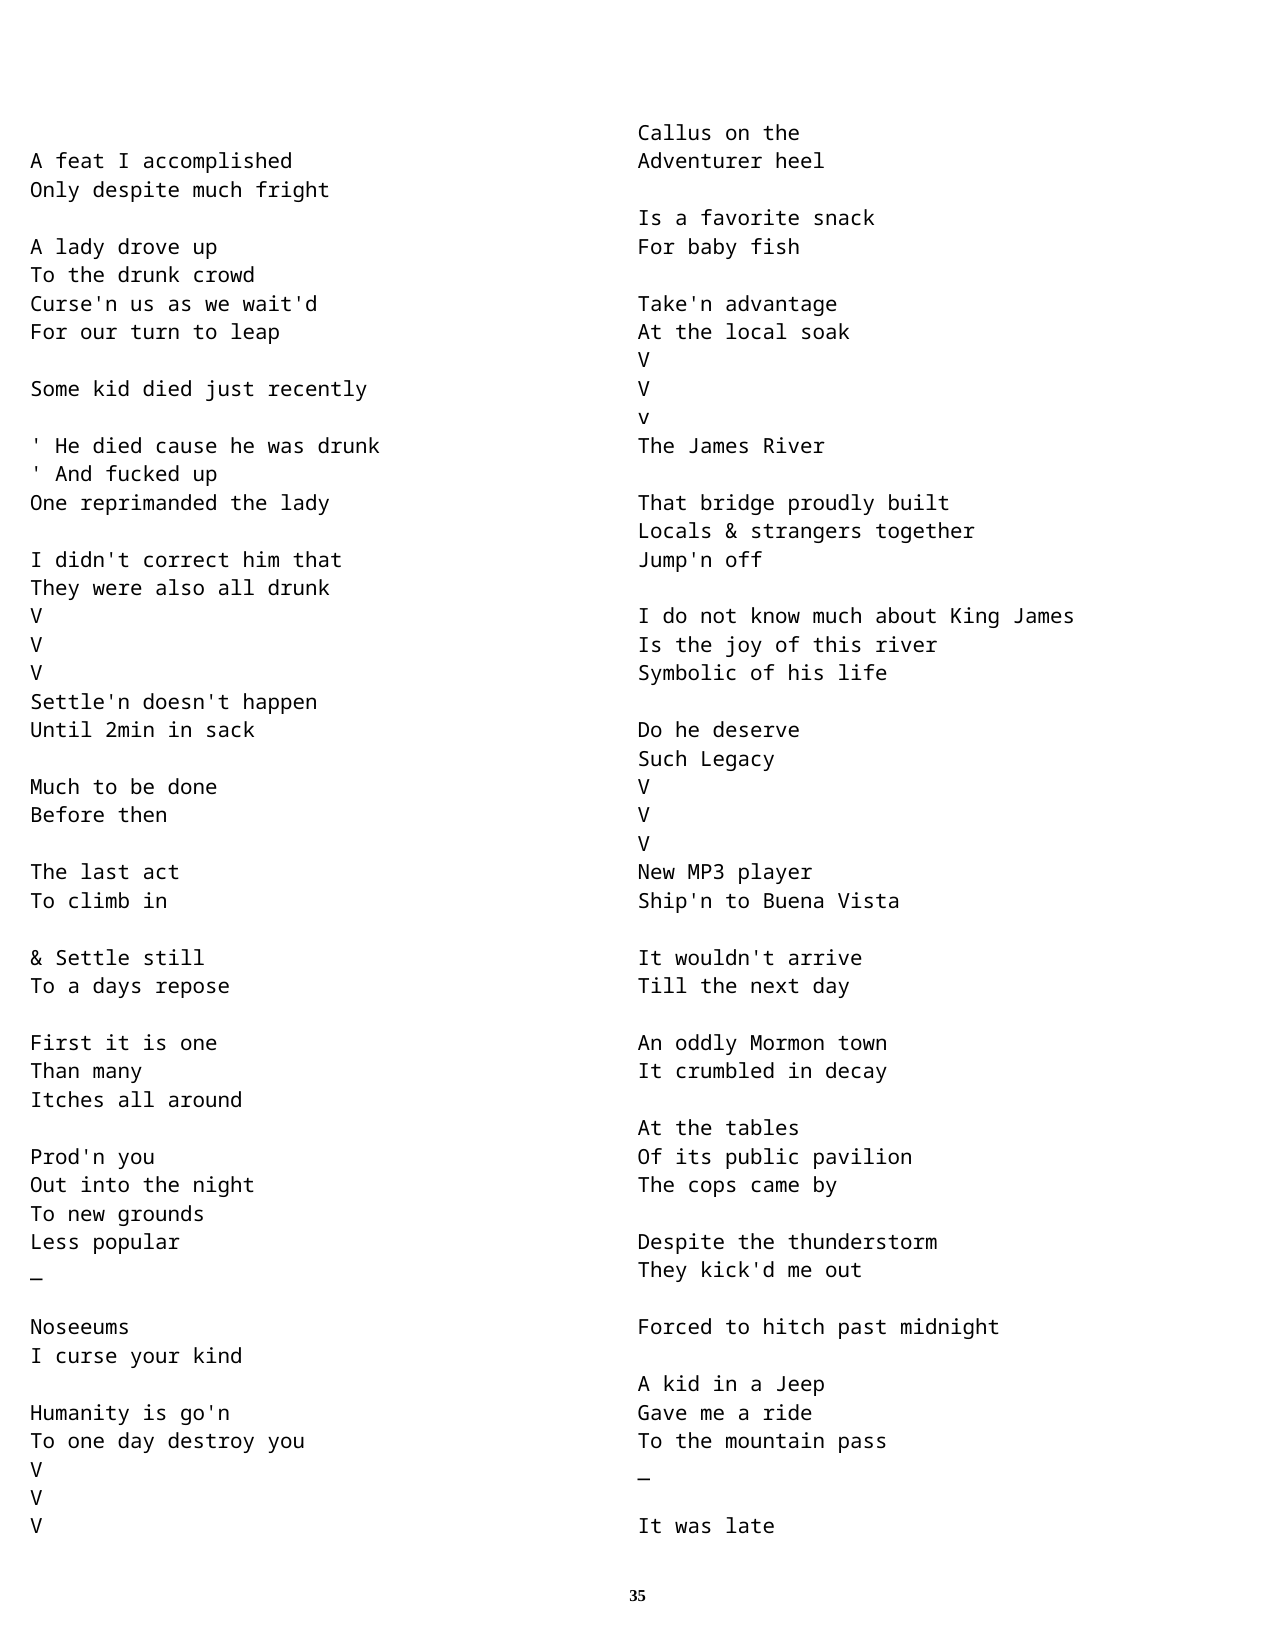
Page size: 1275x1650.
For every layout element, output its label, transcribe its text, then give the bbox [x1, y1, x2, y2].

text It crumbled in decay [637, 1057, 1245, 1085]
text Much to be done [30, 772, 637, 801]
text I do not know much about King James [637, 602, 1245, 630]
text First it is one [30, 1028, 637, 1057]
text V [637, 801, 1245, 829]
text I didn't correct him that [30, 545, 637, 573]
text It wouldn't arrive [637, 943, 1245, 971]
text Less popular [30, 1227, 637, 1256]
text For baby fish [637, 232, 1245, 260]
text That bridge proudly built [637, 488, 1245, 516]
text V [637, 772, 1245, 801]
text To a days repose [30, 971, 637, 1000]
text v [637, 402, 1245, 431]
text ' He died cause he was drunk [30, 431, 637, 459]
text The last act [30, 857, 637, 886]
text At the tables [637, 1113, 1245, 1142]
text Symbolic of his life [637, 658, 1245, 687]
text Jump'n off [637, 545, 1245, 573]
text Take'n advantage [637, 289, 1245, 317]
text V [30, 1455, 637, 1483]
text V [637, 346, 1245, 374]
text V [30, 1512, 637, 1540]
text To the drunk crowd [30, 260, 637, 289]
text V [30, 658, 637, 687]
text Out into the night [30, 1170, 637, 1199]
text ' And fucked up [30, 459, 637, 488]
text A lady drove up [30, 232, 637, 260]
text Callus on the [637, 118, 1245, 147]
text Is a favorite snack [637, 203, 1245, 232]
text New MP3 player [637, 857, 1245, 886]
text Ship'n to Buena Vista [637, 886, 1245, 914]
text To one day destroy you [30, 1426, 637, 1455]
text Noseeums [30, 1312, 637, 1341]
text It was late [637, 1512, 1245, 1540]
text To the mountain pass [637, 1426, 1245, 1455]
text Only despite much fright [30, 175, 637, 203]
text Such Legacy [637, 744, 1245, 772]
text V [637, 829, 1245, 857]
text I curse your kind [30, 1341, 637, 1369]
text A feat I accomplished [30, 147, 637, 175]
text V [30, 630, 637, 658]
text Humanity is go'n [30, 1398, 637, 1426]
text Before then [30, 801, 637, 829]
text Until 2min in sack [30, 715, 637, 744]
text Despite the thunderstorm [637, 1227, 1245, 1256]
text To climb in [30, 886, 637, 914]
text Prod'n you [30, 1142, 637, 1170]
text The James River [637, 431, 1245, 459]
text Than many [30, 1057, 637, 1085]
text Adventurer heel [637, 147, 1245, 175]
text One reprimanded the lady [30, 488, 637, 516]
text Of its public pavilion [637, 1142, 1245, 1170]
text Settle'n doesn't happen [30, 687, 637, 715]
text They were also all drunk [30, 573, 637, 602]
text A kid in a Jeep [637, 1369, 1245, 1398]
text Is the joy of this river [637, 630, 1245, 658]
text V [30, 602, 637, 630]
text Forced to hitch past midnight [637, 1312, 1245, 1341]
text Curse'n us as we wait'd [30, 289, 637, 317]
text For our turn to leap [30, 317, 637, 346]
text Locals & strangers together [637, 516, 1245, 545]
text Till the next day [637, 971, 1245, 1000]
text At the local soak [637, 317, 1245, 346]
text _ [637, 1455, 1245, 1483]
text V [637, 374, 1245, 402]
text & Settle still [30, 943, 637, 971]
text Do he deserve [637, 715, 1245, 744]
text The cops came by [637, 1170, 1245, 1199]
text Some kid died just recently [30, 374, 637, 402]
text V [30, 1483, 637, 1512]
text Itches all around [30, 1085, 637, 1113]
text An oddly Mormon town [637, 1028, 1245, 1057]
text _ [30, 1256, 637, 1284]
text To new grounds [30, 1199, 637, 1227]
text Gave me a ride [637, 1398, 1245, 1426]
text They kick'd me out [637, 1256, 1245, 1284]
